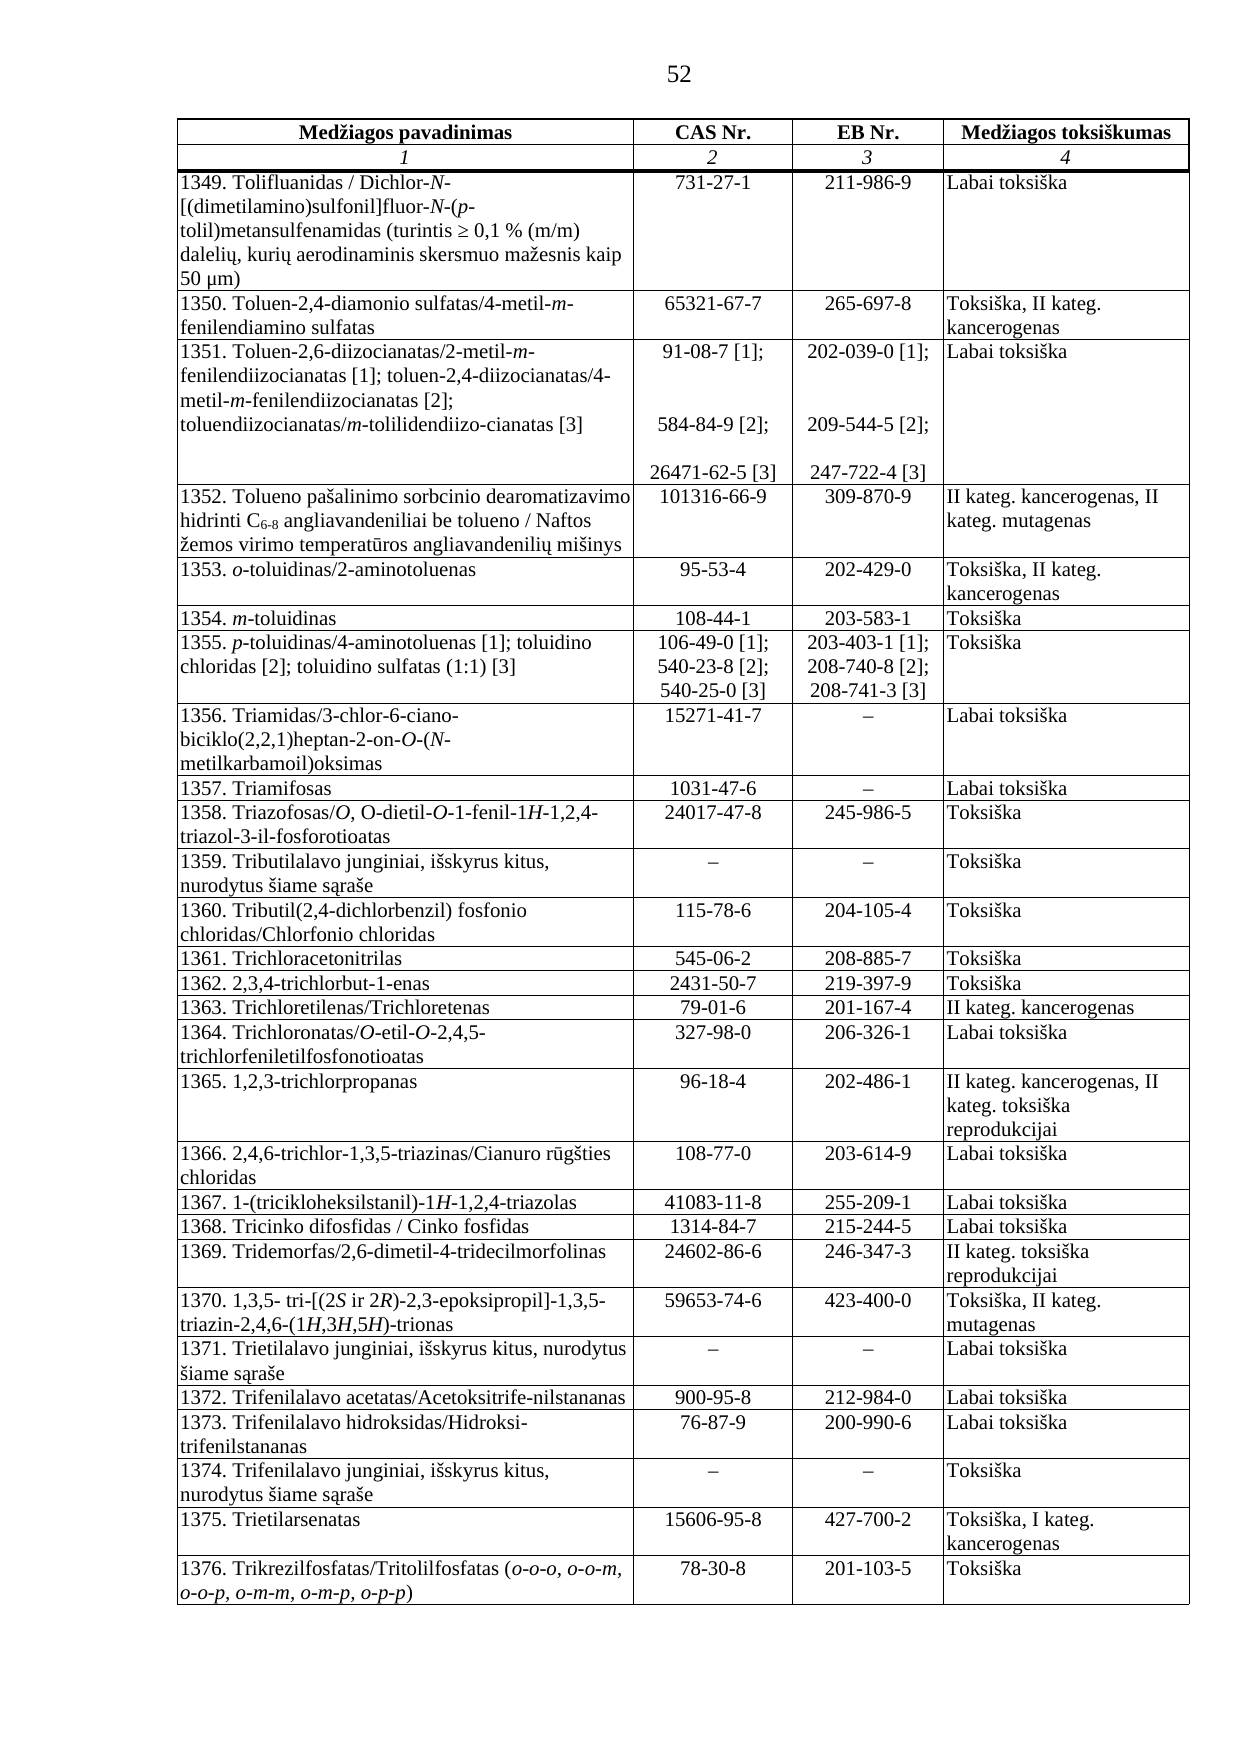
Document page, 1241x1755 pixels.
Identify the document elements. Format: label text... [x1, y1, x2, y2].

table_cell 15271-41-7 [634, 704, 792, 775]
table_cell 108-77-0 [634, 1142, 792, 1189]
table_cell 1355. p-toluidinas/4-aminotoluenas [1]; toluidino chloridas [2]; toluidino sulfatas (1:1) [3] [178, 631, 633, 702]
table_cell 1376. Trikrezilfosfatas/Tritolilfosfatas (o-o-o, o-o-m, o-o-p, o-m-m, o-m-p, o-p-p) [178, 1556, 633, 1604]
table_cell Toksiška, II kateg. kancerogenas [944, 558, 1189, 605]
table_cell II kateg. kancerogenas, II kateg. toksiška reprodukcijai [944, 1069, 1189, 1141]
table_cell 202-486-1 [793, 1069, 943, 1141]
table_header CAS Nr. [634, 120, 792, 144]
table_cell 1353. o-toluidinas/2-aminotoluenas [178, 558, 633, 605]
table_cell 427-700-2 [793, 1508, 943, 1555]
table_cell 15606-95-8 [634, 1508, 792, 1555]
table_header Medžiagos toksiškumas [944, 120, 1188, 144]
table_cell 200-990-6 [793, 1410, 943, 1458]
table_cell 76-87-9 [634, 1410, 792, 1458]
table_cell Toksiška [944, 947, 1189, 970]
table_cell 115-78-6 [634, 898, 792, 946]
table_cell 1351. Toluen-2,6-diizocianatas/2-metil-m-fenilendiizocianatas [1]; toluen-2,4-diizocianatas/4-metil-m-fenilendiizocianatas [2]; toluendiizocianatas/m-tolilidendiizo-cianatas [3] [178, 340, 633, 484]
table_cell 108-44-1 [634, 606, 792, 630]
table_cell Toksiška [944, 631, 1189, 702]
table_cell Labai toksiška [944, 1190, 1189, 1214]
table_cell – [634, 1337, 792, 1384]
table_cell 265-697-8 [793, 291, 943, 339]
table_cell Toksiška [944, 1459, 1189, 1506]
table_cell 203-403-1 [1]; 208-740-8 [2]; 208-741-3 [3] [793, 631, 943, 702]
table_cell 1364. Trichloronatas/O-etil-O-2,4,5-trichlorfeniletilfosfonotioatas [178, 1020, 633, 1068]
table_cell Toksiška, II kateg. kancerogenas [944, 291, 1189, 339]
table_cell 208-885-7 [793, 947, 943, 970]
table_cell 204-105-4 [793, 898, 943, 946]
table_cell 91-08-7 [1]; 584-84-9 [2]; 26471-62-5 [3] [634, 340, 792, 484]
table_cell 1365. 1,2,3-trichlorpropanas [178, 1069, 633, 1141]
table_cell 96-18-4 [634, 1069, 792, 1141]
table_cell 201-103-5 [793, 1556, 943, 1604]
table_cell 1352. Tolueno pašalinimo sorbcinio dearomatizavimo hidrinti C6-8 angliavandeniliai be tolueno / Naftos žemos virimo temperatūros angliavandenilių mišinys [178, 485, 633, 556]
table_cell 545-06-2 [634, 947, 792, 970]
table_cell 202-039-0 [1]; 209-544-5 [2]; 247-722-4 [3] [793, 340, 943, 484]
table_cell – [793, 1459, 943, 1506]
table_cell 101316-66-9 [634, 485, 792, 556]
table_cell – [634, 849, 792, 897]
table_cell Labai toksiška [944, 1337, 1189, 1384]
table_cell Labai toksiška [944, 173, 1189, 290]
table_cell Toksiška, II kateg. mutagenas [944, 1288, 1189, 1336]
table_cell Toksiška [944, 849, 1189, 897]
table_cell 65321-67-7 [634, 291, 792, 339]
table_cell Toksiška [944, 801, 1189, 848]
table_cell 1375. Trietilarsenatas [178, 1508, 633, 1555]
table_cell 1357. Triamifosas [178, 776, 633, 800]
table_cell 59653-74-6 [634, 1288, 792, 1336]
table_cell Labai toksiška [944, 776, 1189, 800]
table_cell 24602-86-6 [634, 1240, 792, 1287]
table_cell Toksiška [944, 898, 1189, 946]
table_cell 1368. Tricinko difosfidas / Cinko fosfidas [178, 1215, 633, 1238]
table_cell Labai toksiška [944, 1386, 1189, 1409]
table_header Medžiagos pavadinimas [178, 120, 633, 144]
table_cell Toksiška [944, 606, 1189, 630]
table_cell 2431-50-7 [634, 971, 792, 995]
table_cell 309-870-9 [793, 485, 943, 556]
table_cell II kateg. toksiška reprodukcijai [944, 1240, 1189, 1287]
table_cell 24017-47-8 [634, 801, 792, 848]
table_cell 212-984-0 [793, 1386, 943, 1409]
table_cell 1370. 1,3,5- tri-[(2S ir 2R)-2,3-epoksipropil]-1,3,5-triazin-2,4,6-(1H,3H,5H)-trionas [178, 1288, 633, 1336]
table_cell – [634, 1459, 792, 1506]
table_cell 1369. Tridemorfas/2,6-dimetil-4-tridecilmorfolinas [178, 1240, 633, 1287]
table_cell 219-397-9 [793, 971, 943, 995]
table_cell 202-429-0 [793, 558, 943, 605]
table_cell 3 [793, 145, 943, 169]
table_cell 1349. Tolifluanidas / Dichlor-N-[(dimetilamino)sulfonil]fluor-N-(p-tolil)metansulfenamidas (turintis ≥ 0,1 % (m/m) dalelių, kurių aerodinaminis skersmuo mažesnis kaip 50 μm) [178, 173, 633, 290]
table_cell 1371. Trietilalavo junginiai, išskyrus kitus, nurodytus šiame sąraše [178, 1337, 633, 1384]
table_cell – [793, 704, 943, 775]
table_cell 215-244-5 [793, 1215, 943, 1238]
table_cell 106-49-0 [1]; 540-23-8 [2]; 540-25-0 [3] [634, 631, 792, 702]
table_cell 203-583-1 [793, 606, 943, 630]
table_cell 4 [944, 145, 1188, 169]
table_cell – [793, 849, 943, 897]
table_cell 1373. Trifenilalavo hidroksidas/Hidroksi-trifenilstananas [178, 1410, 633, 1458]
table_cell 245-986-5 [793, 801, 943, 848]
table_cell Toksiška [944, 1556, 1189, 1604]
table_cell 1366. 2,4,6-trichlor-1,3,5-triazinas/Cianuro rūgšties chloridas [178, 1142, 633, 1189]
table_cell 900-95-8 [634, 1386, 792, 1409]
table_header EB Nr. [793, 120, 943, 144]
table_cell Labai toksiška [944, 1410, 1189, 1458]
table_cell 1350. Toluen-2,4-diamonio sulfatas/4-metil-m-fenilendiamino sulfatas [178, 291, 633, 339]
table_cell 327-98-0 [634, 1020, 792, 1068]
table_cell 1372. Trifenilalavo acetatas/Acetoksitrife-nilstananas [178, 1386, 633, 1409]
table_cell – [793, 776, 943, 800]
table_cell Labai toksiška [944, 1215, 1189, 1238]
table_cell II kateg. kancerogenas [944, 996, 1189, 1019]
table_cell 1360. Tributil(2,4-dichlorbenzil) fosfonio chloridas/Chlorfonio chloridas [178, 898, 633, 946]
table_cell 1358. Triazofosas/O, O-dietil-O-1-fenil-1H-1,2,4-triazol-3-il-fosforotioatas [178, 801, 633, 848]
table_cell Toksiška [944, 971, 1189, 995]
table_cell 2 [634, 145, 792, 169]
table_cell 246-347-3 [793, 1240, 943, 1287]
table_cell Labai toksiška [944, 1020, 1189, 1068]
table_cell Labai toksiška [944, 704, 1189, 775]
table_cell 1356. Triamidas/3-chlor-6-ciano-biciklo(2,2,1)heptan-2-on-O-(N-metilkarbamoil)oksimas [178, 704, 633, 775]
table_cell 1361. Trichloracetonitrilas [178, 947, 633, 970]
table_cell 201-167-4 [793, 996, 943, 1019]
table_cell 79-01-6 [634, 996, 792, 1019]
table_cell 95-53-4 [634, 558, 792, 605]
table_cell 1314-84-7 [634, 1215, 792, 1238]
table_cell Labai toksiška [944, 340, 1189, 484]
table_cell 1363. Trichloretilenas/Trichloretenas [178, 996, 633, 1019]
table_cell 1362. 2,3,4-trichlorbut-1-enas [178, 971, 633, 995]
table_cell Toksiška, I kateg. kancerogenas [944, 1508, 1189, 1555]
table_cell 41083-11-8 [634, 1190, 792, 1214]
table_cell 1 [178, 145, 633, 169]
table_cell – [793, 1337, 943, 1384]
table_cell II kateg. kancerogenas, II kateg. mutagenas [944, 485, 1189, 556]
table_cell 731-27-1 [634, 173, 792, 290]
table_cell 255-209-1 [793, 1190, 943, 1214]
table_cell 1374. Trifenilalavo junginiai, išskyrus kitus, nurodytus šiame sąraše [178, 1459, 633, 1506]
table_cell 1367. 1-(tricikloheksilstanil)-1H-1,2,4-triazolas [178, 1190, 633, 1214]
table_cell 423-400-0 [793, 1288, 943, 1336]
table_cell Labai toksiška [944, 1142, 1189, 1189]
table_cell 1359. Tributilalavo junginiai, išskyrus kitus, nurodytus šiame sąraše [178, 849, 633, 897]
table_cell 211-986-9 [793, 173, 943, 290]
table_cell 1354. m-toluidinas [178, 606, 633, 630]
table_cell 206-326-1 [793, 1020, 943, 1068]
table_cell 203-614-9 [793, 1142, 943, 1189]
table_cell 78-30-8 [634, 1556, 792, 1604]
table_cell 1031-47-6 [634, 776, 792, 800]
